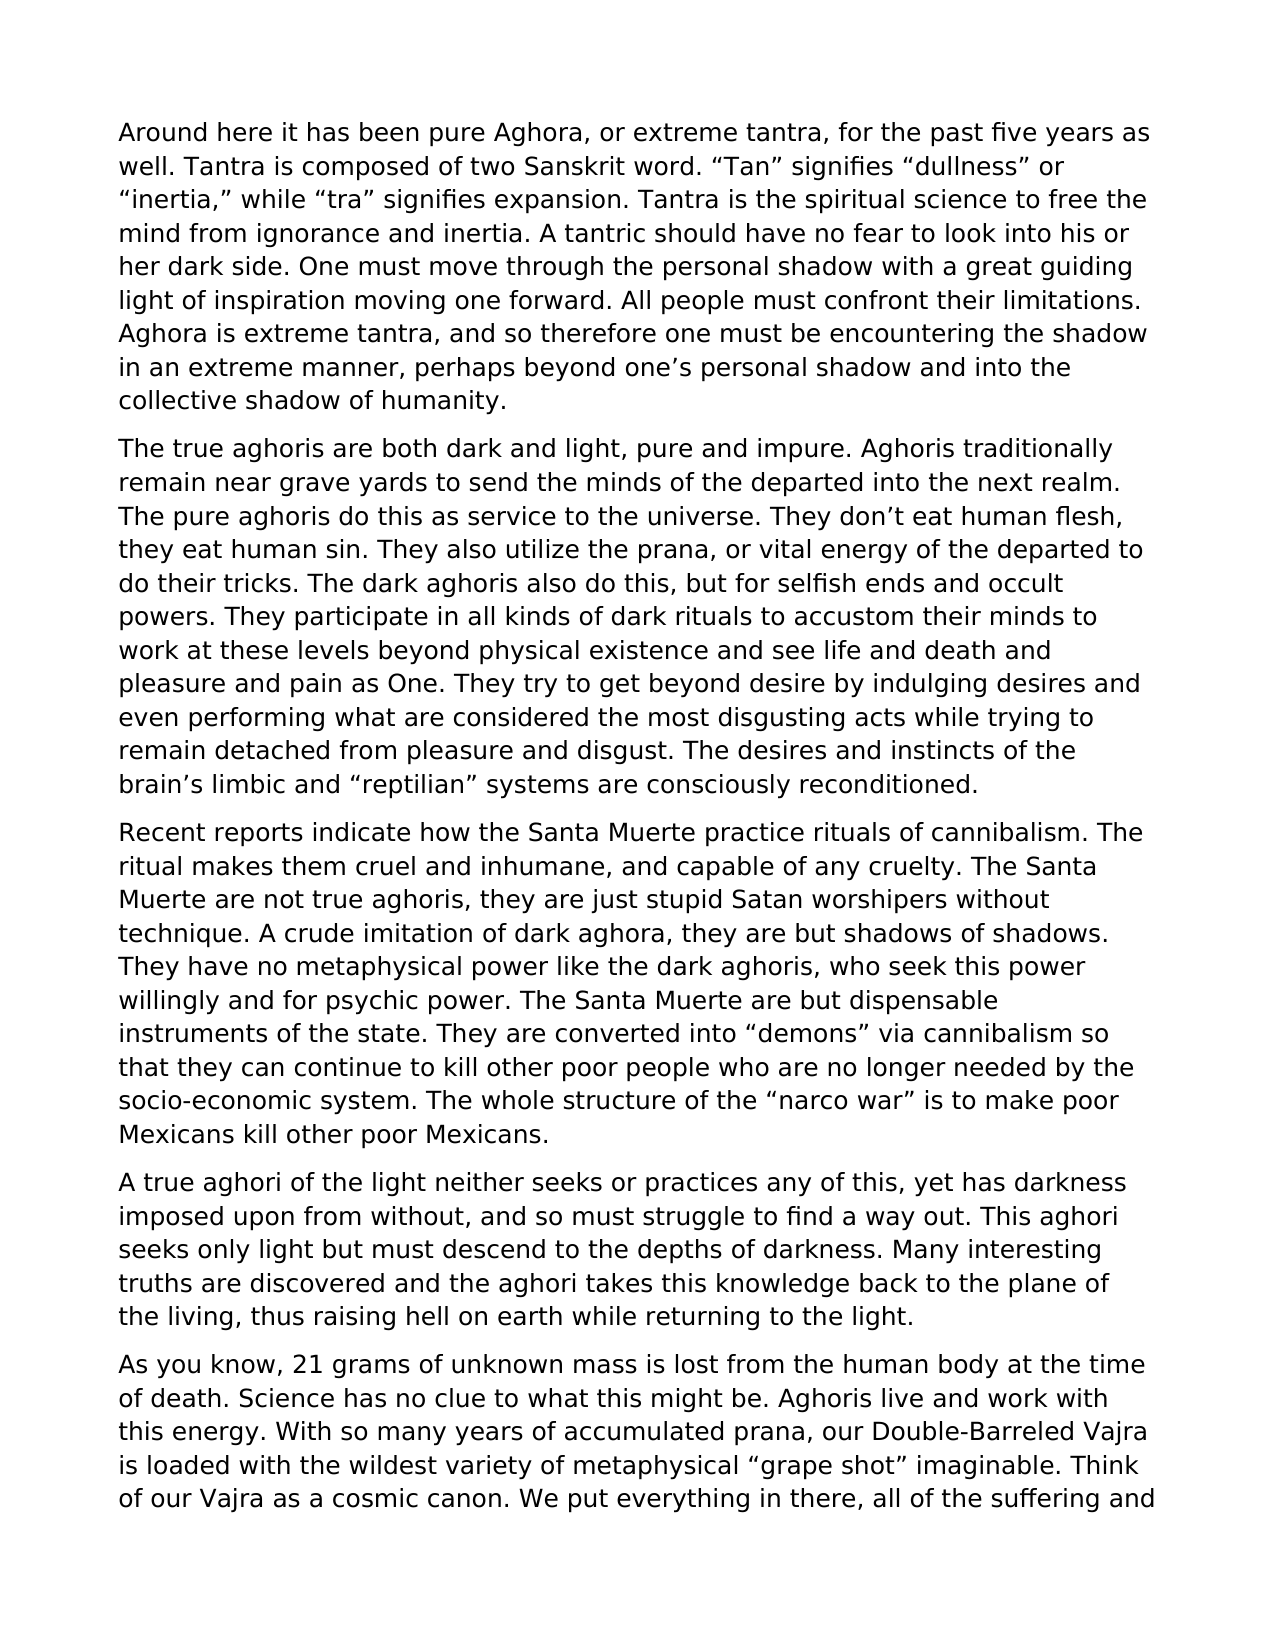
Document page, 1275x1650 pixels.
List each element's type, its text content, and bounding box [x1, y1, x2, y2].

text Recent reports indicate how the Santa Muerte practice rituals of cannibalism. The ritual makes them cruel and inhumane, and capable of any cruelty. The Santa Muerte are not true aghoris, they are just stupid Satan worshipers without technique. A crude imitation of dark aghora, they are but shadows of shadows. They have no metaphysical power like the dark aghoris, who seek this power willingly and for psychic power. The Santa Muerte are but dispensable instruments of the state. They are converted into “demons” via cannibalism so that they can continue to kill other poor people who are no longer needed by the socio-economic system. The whole structure of the “narco war” is to make poor Mexicans kill other poor Mexicans. [118, 818, 1157, 1149]
text As you know, 21 grams of unknown mass is lost from the human body at the time of death. Science has no clue to what this might be. Aghoris live and work with this energy. With so many years of accumulated prana, our Double-Barreled Vajra is loaded with the wildest variety of metaphysical “grape shot” imaginable. Think of our Vajra as a cosmic canon. We put everything in there, all of the suffering and [118, 1350, 1157, 1514]
text The true aghoris are both dark and light, pure and impure. Aghoris traditionally remain near grave yards to send the minds of the departed into the next realm. The pure aghoris do this as service to the universe. They don’t eat human flesh, they eat human sin. They also utilize the prana, or vital energy of the departed to do their tricks. The dark aghoris also do this, but for selfish ends and occult powers. They participate in all kinds of dark rituals to accustom their minds to work at these levels beyond physical existence and see life and death and pleasure and pain as One. They try to get beyond desire by indulging desires and even performing what are considered the most disgusting acts while trying to remain detached from pleasure and disgust. The desires and instincts of the brain’s limbic and “reptilian” systems are consciously reconditioned. [118, 434, 1157, 799]
text A true aghori of the light neither seeks or practices any of this, yet has darkness imposed upon from without, and so must struggle to find a way out. This aghori seeks only light but must descend to the depths of darkness. Many interesting truths are discovered and the aghori takes this knowledge back to the plane of the living, thus raising hell on earth while returning to the light. [118, 1168, 1157, 1331]
text Around here it has been pure Aghora, or extreme tantra, for the past five years as well. Tantra is composed of two Sanskrit word. “Tan” signifies “dullness” or “inertia,” while “tra” signifies expansion. Tantra is the spiritual science to free the mind from ignorance and inertia. A tantric should have no fear to look into his or her dark side. One must move through the personal shadow with a great guiding light of inspiration moving one forward. All people must confront their limitations. Aghora is extreme tantra, and so therefore one must be encountering the shadow in an extreme manner, perhaps beyond one’s personal shadow and into the collective shadow of humanity. [118, 118, 1157, 416]
